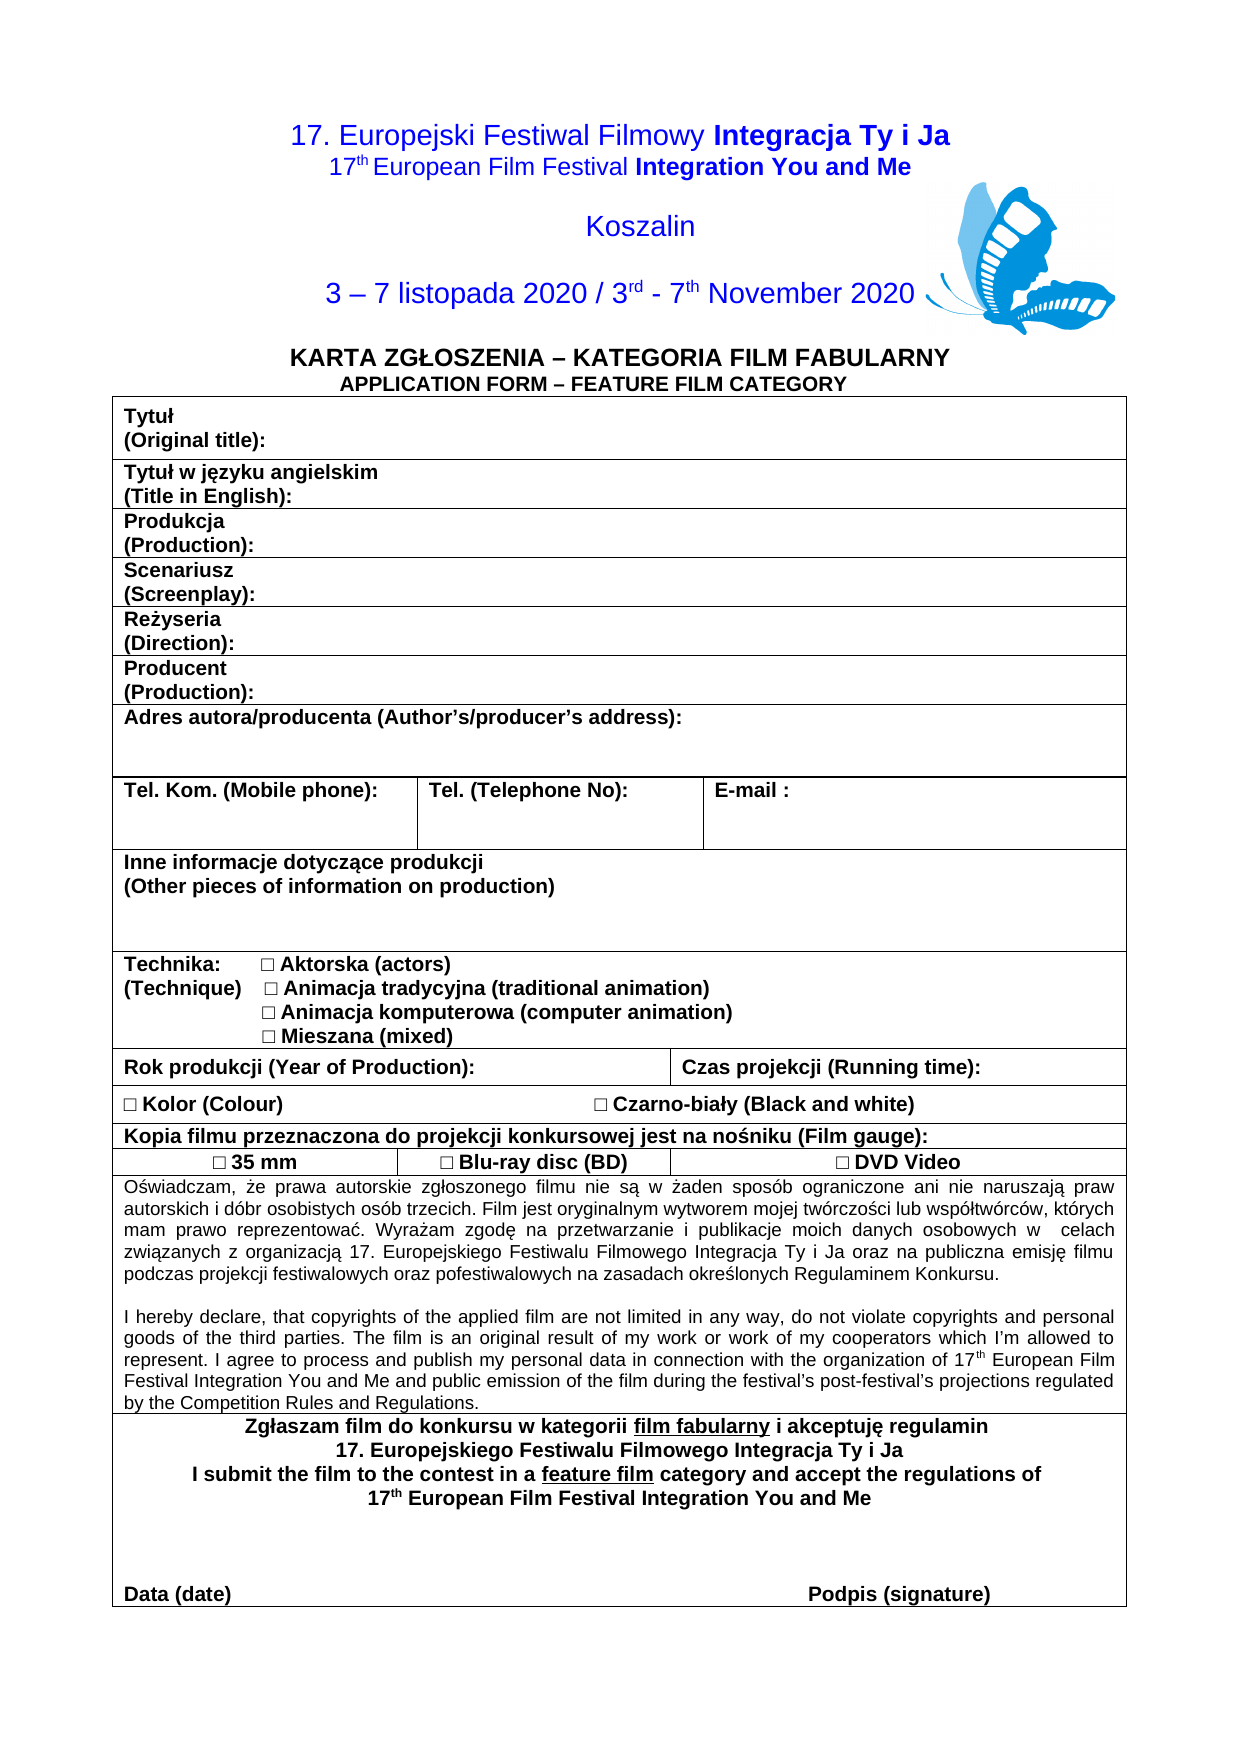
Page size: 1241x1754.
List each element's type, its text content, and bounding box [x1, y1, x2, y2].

table_cell Tel. Kom. (Mobile phone): [113, 778, 417, 849]
text Koszalin [118, 209, 924, 243]
picture [1005, 202, 1040, 234]
picture [1089, 300, 1105, 316]
table_cell □ Kolor (Colour) □ Czarno-biały (Black and white) [113, 1086, 1126, 1123]
picture [925, 182, 1116, 335]
text APPLICATION FORM – FEATURE FILM CATEGORY [266, 372, 1122, 396]
table_cell Producent (Production): [113, 656, 1126, 703]
table_cell Technika: □ Aktorska (actors) (Technique) □ Animacja tradycyjna (traditional animation) □ Animacja komputerowa (computer animation) □ Mieszana (mixed) [113, 952, 1126, 1048]
picture [1078, 299, 1090, 312]
picture [987, 241, 1006, 257]
table_cell Rok produkcji (Year of Production): [113, 1049, 670, 1085]
table_cell Reżyseria (Direction): [113, 607, 1126, 654]
picture [982, 264, 995, 273]
picture [1055, 300, 1060, 309]
table_cell Tytuł w języku angielskim (Title in English): [113, 460, 1126, 508]
text 17th European Film Festival Integration You and Me [118, 152, 1122, 180]
table_cell Oświadczam, że prawa autorskie zgłoszonego filmu nie są w żaden sposób ograniczone ani nie naruszają praw autorskich i dóbr osobistych osób trzecich. Film jest oryginalnym wytworem mojej twórczości lub współtwórców, których mam prawo reprezentować. Wyrażam zgodę na przetwarzanie i publikacje moich danych osobowych w celach związanych z organizacją 17. Europejskiego Festiwalu Filmowego Integracja Ty i Ja oraz na publiczna emisję filmu podczas projekcji festiwalowych oraz pofestiwalowych na zasadach określonych Regulaminem Konkursu. I hereby declare, that copyrights of the applied film are not limited in any way, do not violate copyrights and personal goods of the third parties. The film is an original result of my work or work of my cooperators which I’m allowed to represent. I agree to process and publish my personal data in connection with the organization of 17th European Film Festival Integration You and Me and public emission of the film during the festival’s post-festival’s projections regulated by the Competition Rules and Regulations. [113, 1176, 1126, 1413]
table_header Tytuł (Original title): [113, 397, 1126, 459]
text [1117, 209, 1122, 243]
table_cell □ Blu-ray disc (BD) [398, 1149, 670, 1175]
picture [982, 273, 993, 279]
text 3 – 7 listopada 2020 / 3rd - 7th November 2020 [118, 276, 924, 310]
picture [1023, 301, 1116, 335]
table_cell Inne informacje dotyczące produkcji (Other pieces of information on production) [113, 850, 1126, 951]
text 17. Europejski Festiwal Filmowy Integracja Ty i Ja [118, 118, 1122, 152]
table_cell □ 35 mm [113, 1149, 397, 1175]
table_cell Adres autora/producenta (Author’s/producer’s address): [113, 705, 1126, 776]
table_cell Scenariusz (Screenplay): [113, 558, 1126, 606]
table_cell □ DVD Video [671, 1149, 1126, 1175]
table_cell Zgłaszam film do konkursu w kategorii film fabularny i akceptuję regulamin 17. Europejskiego Festiwalu Filmowego Integracja Ty i Ja I submit the film to the contest in a feature film category and accept the regulations of 17th European Film Festival Integration You and Me Data (date) Podpis (signature) [113, 1414, 1126, 1606]
table_cell Tel. (Telephone No): [418, 778, 703, 849]
picture [982, 280, 992, 285]
table_cell Produkcja (Production): [113, 509, 1126, 557]
table_cell E-mail : [704, 778, 1126, 849]
table_cell Czas projekcji (Running time): [671, 1049, 1126, 1085]
table_cell Kopia filmu przeznaczona do projekcji konkursowej jest na nośniku (Film gauge): [113, 1124, 1126, 1148]
picture [1069, 298, 1078, 309]
picture [984, 254, 999, 266]
picture [993, 225, 1018, 248]
picture [1062, 299, 1068, 309]
text KARTA ZGŁOSZENIA – KATEGORIA FILM FABULARNY [118, 343, 1122, 372]
